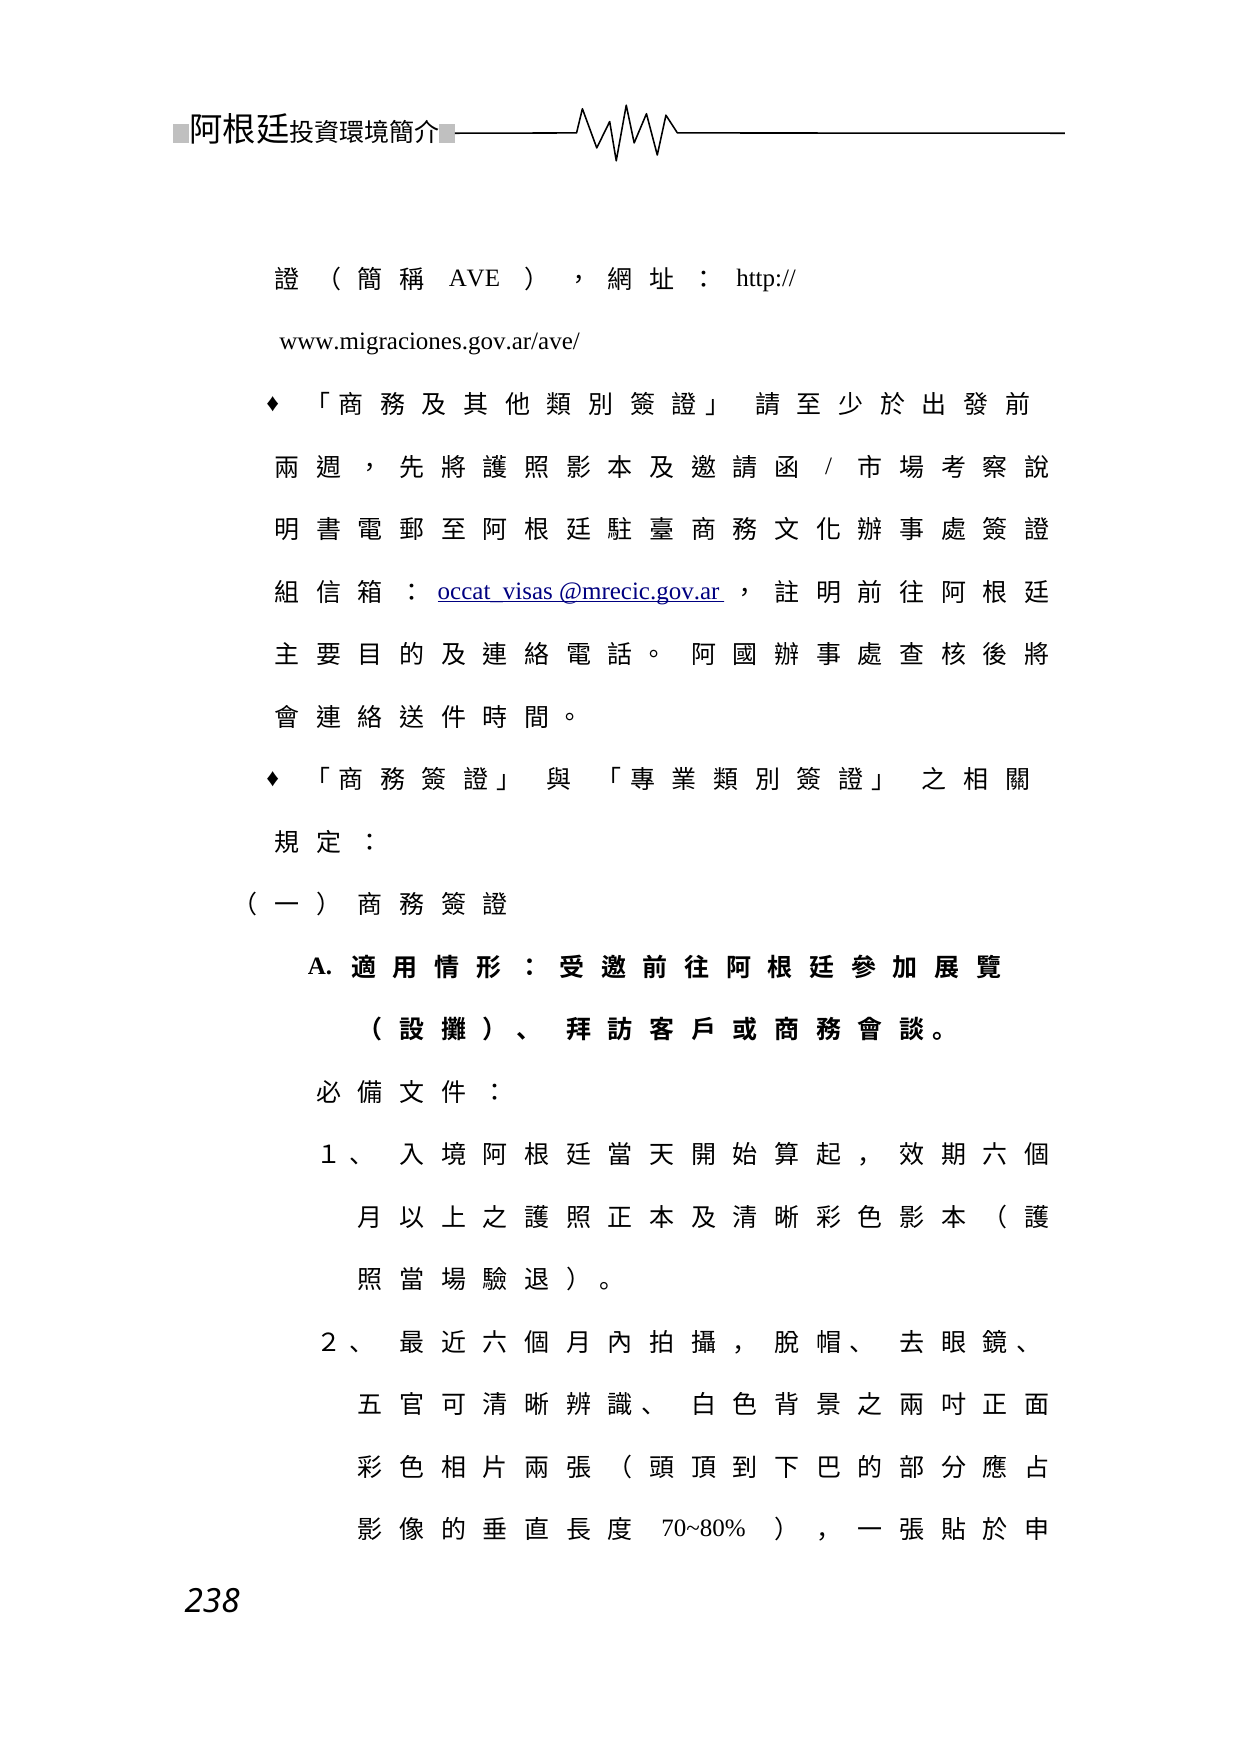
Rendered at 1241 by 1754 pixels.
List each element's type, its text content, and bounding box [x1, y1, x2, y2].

text １、入境阿根廷當天開始算起，效期六個月以上之護照正本及清晰彩色影本（護照當場驗退）。 [281, 1111, 1058, 1299]
text ２、最近六個月內拍攝，脫帽、去眼鏡、五官可清晰辨識、白色背景之兩吋正面彩色相片兩張（頭頂到下巴的部分應占影像的垂直長度70~80%），一張貼於申 [281, 1299, 1058, 1549]
text ♦ 「商務簽證」與「專業類別簽證」之相關規定： [227, 736, 1058, 861]
text 證（簡稱AVE），網址：http:// www.migraciones.gov.ar/ave/ [227, 236, 1058, 361]
text （一）商務簽證 [207, 861, 1058, 924]
text ♦ 「商務及其他類別簽證」請至少於出發前兩週，先將護照影本及邀請函/市場考察說明書電郵至阿根廷駐臺商務文化辦事處簽證組信箱：occat_visas @mrecic.gov.ar，註明前往阿根廷主要目的及連絡電話。阿國辦事處查核後將會連絡送件時間。 [227, 361, 1058, 736]
text 必備文件： [281, 1049, 1058, 1111]
text A. 適用情形：受邀前往阿根廷參加展覽（設攤）、拜訪客戶或商務會談。 [281, 924, 1058, 1049]
